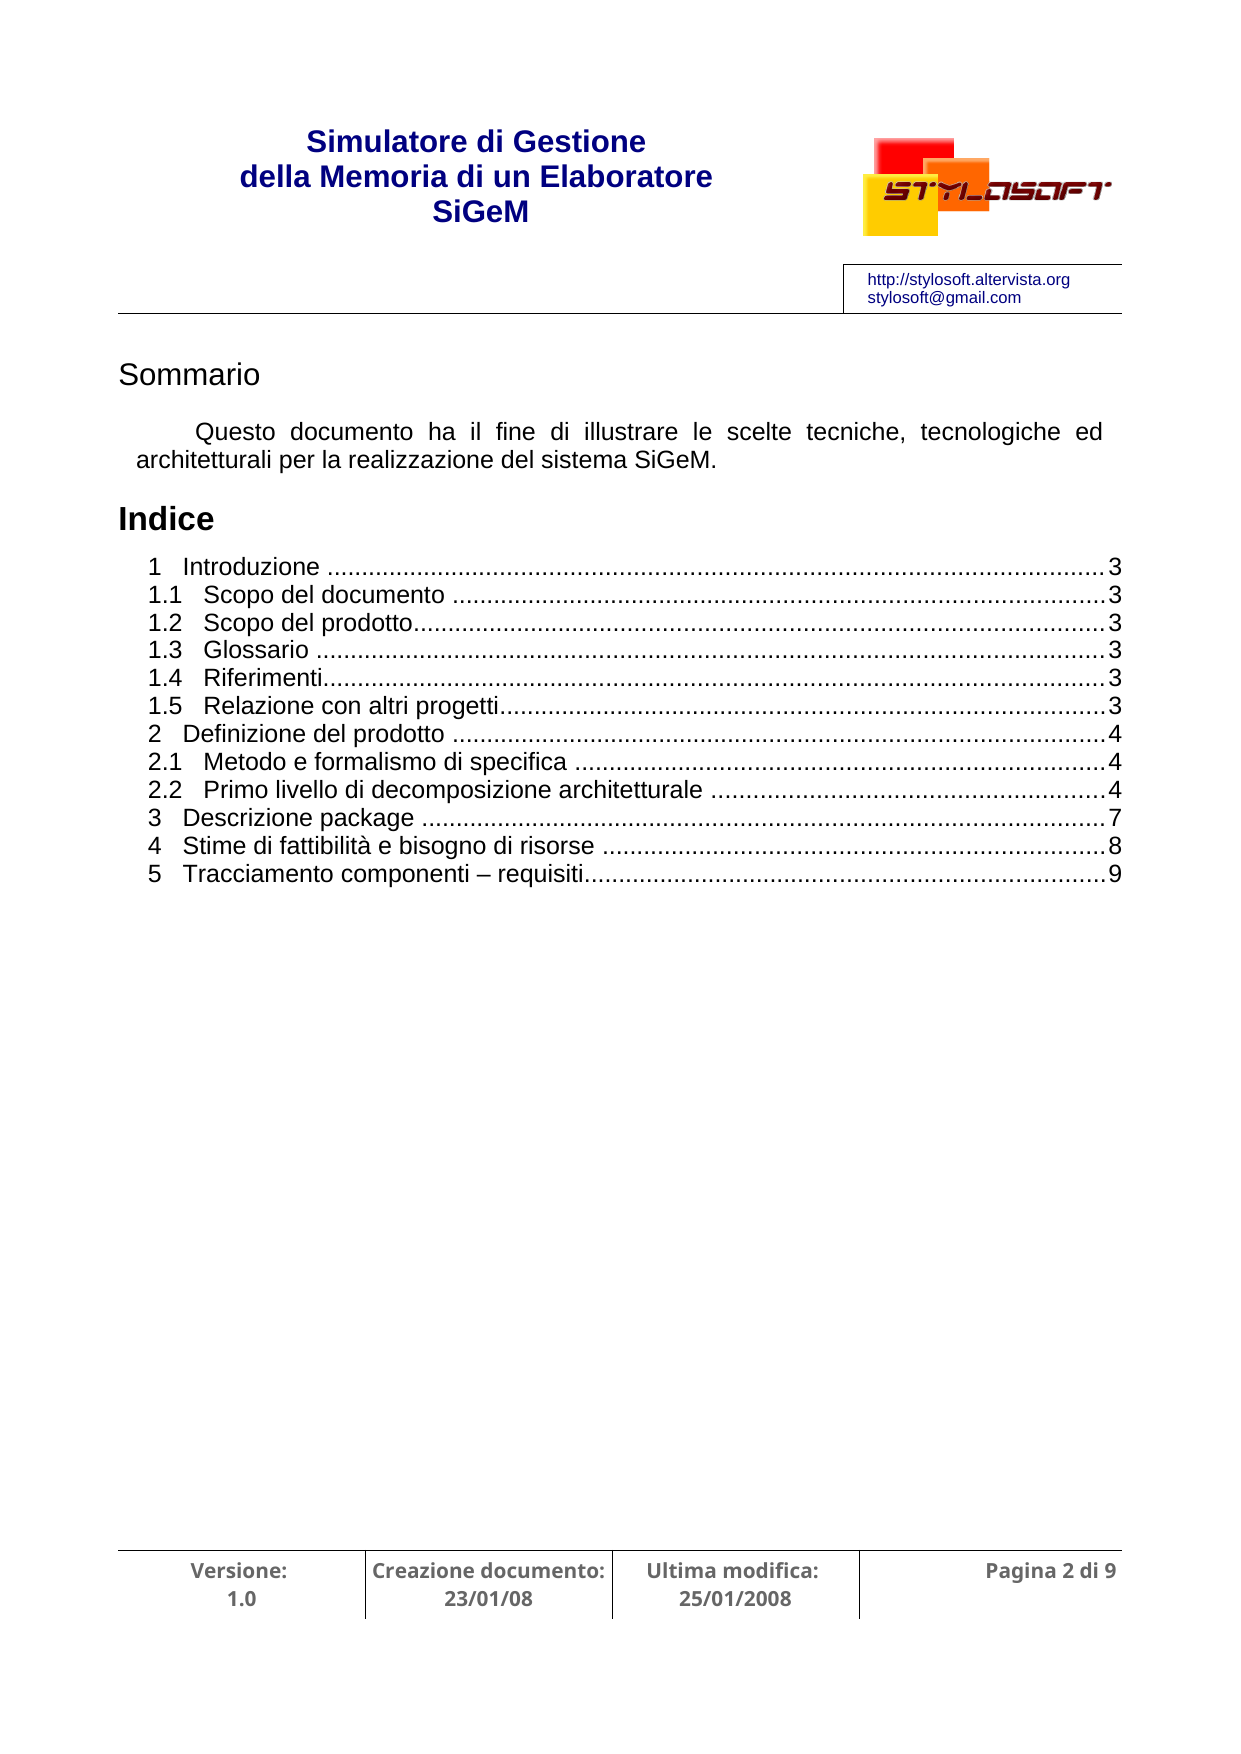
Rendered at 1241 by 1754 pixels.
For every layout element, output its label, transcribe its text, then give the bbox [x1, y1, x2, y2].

text 2 Definizione del prodotto 4 [148, 720, 1122, 748]
text 4 Stime di fattibilità e bisogno di risorse 8 [148, 832, 1122, 859]
picture [848, 123, 1117, 247]
text 3 Descrizione package 7 [148, 804, 1122, 832]
subtitle Indice [118, 500, 1122, 538]
text 1.2 Scopo del prodotto 3 [148, 608, 1122, 636]
text 1.1 Scopo del documento 3 [148, 580, 1122, 608]
subtitle Sommario [118, 357, 1122, 391]
text 2.2 Primo livello di decomposizione architetturale 4 [148, 776, 1122, 804]
text 5 Tracciamento componenti – requisiti 9 [148, 859, 1122, 887]
text 2.1 Metodo e formalismo di specifica 4 [148, 748, 1122, 776]
text Questo documento ha il fine di illustrare le scelte tecniche, tecnologiche ed architetturali per la realizzazione del sistema SiGeM. [136, 418, 1104, 474]
text 1.3 Glossario 3 [148, 636, 1122, 664]
text 1 Introduzione 3 [148, 552, 1122, 580]
text 1.5 Relazione con altri progetti 3 [148, 692, 1122, 720]
text 1.4 Riferimenti 3 [148, 664, 1122, 692]
